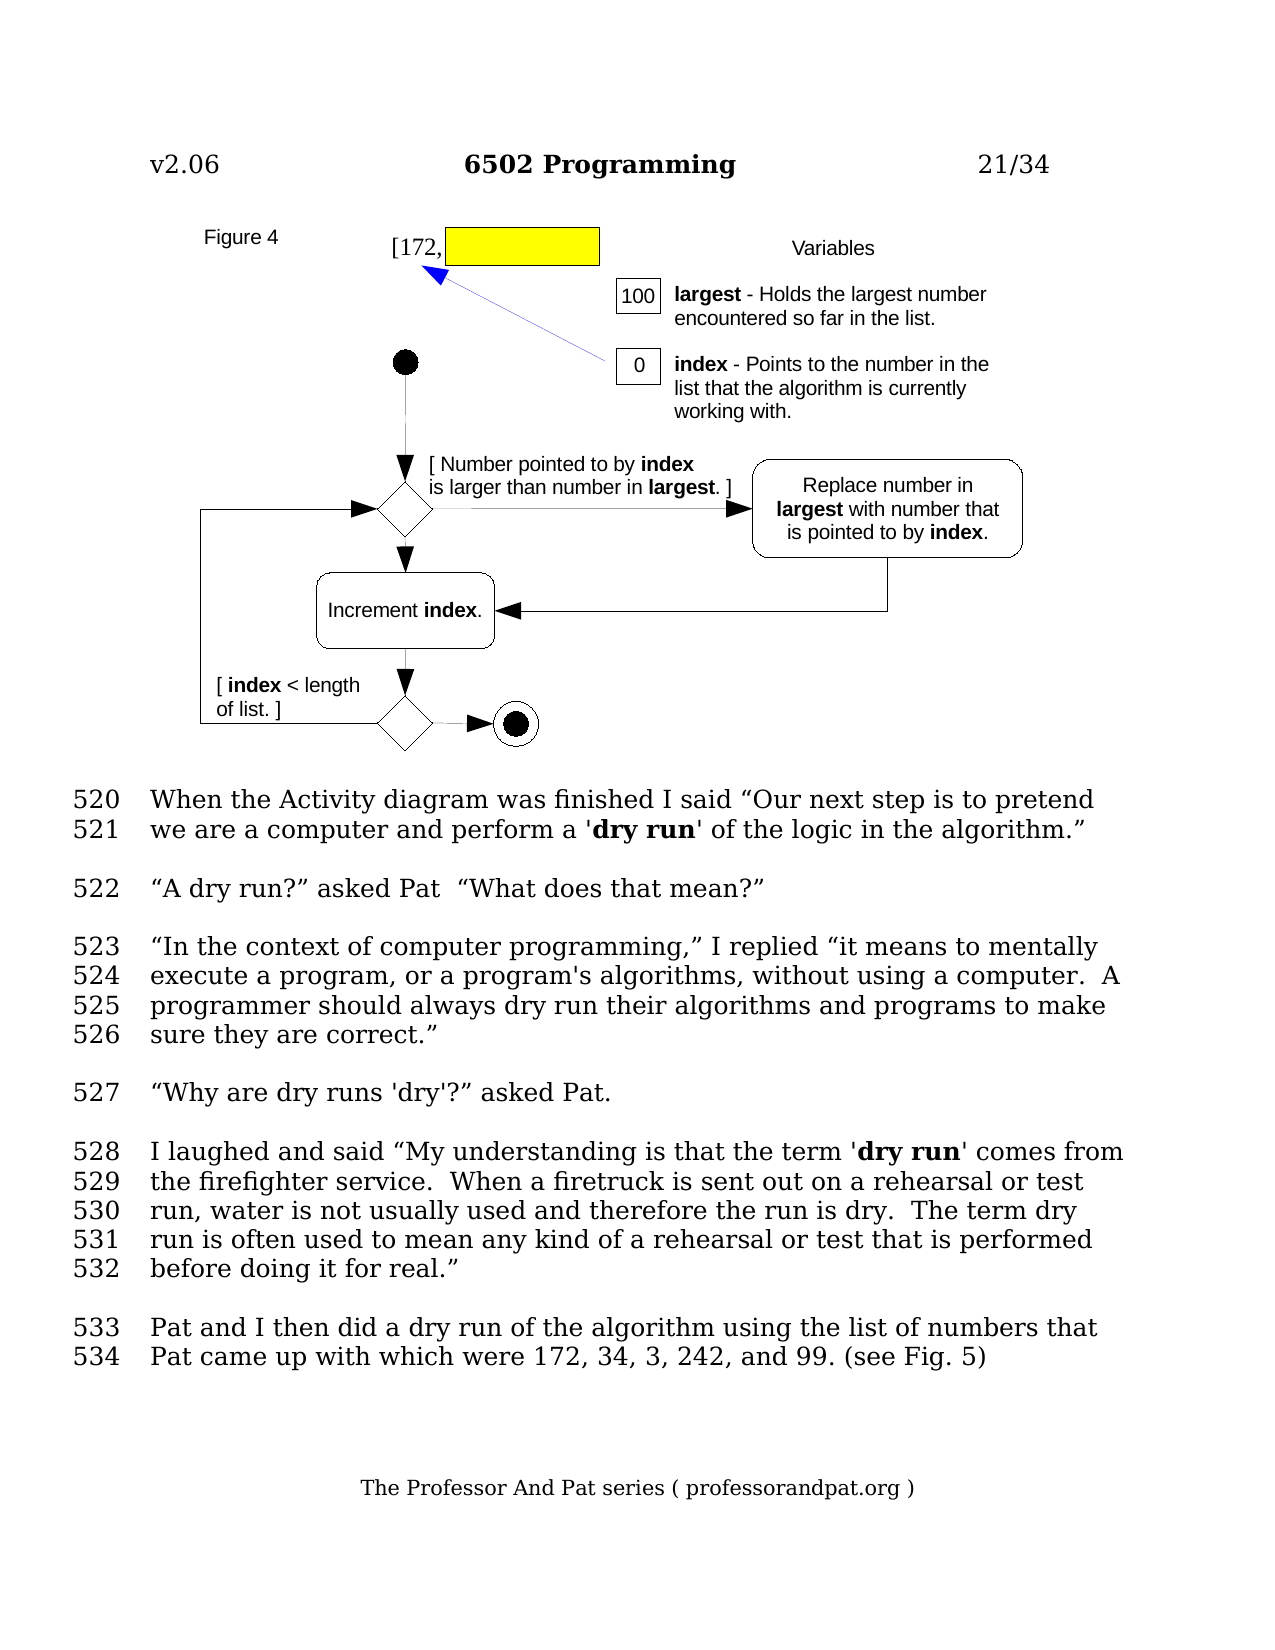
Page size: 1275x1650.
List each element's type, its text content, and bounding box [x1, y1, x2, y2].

text I laughed and said “My understanding is that the term 'dry run' comes from the firefighter service. When a firetruck is sent out on a rehearsal or test run, water is not usually used and therefore the run is dry. The term dry run is often used to mean any kind of a rehearsal or test that is performed before doing it for real.” [150, 1137, 1125, 1284]
text When the Activity diagram was finished I said “Our next step is to pretend we are a computer and perform a 'dry run' of the logic in the algorithm.” [150, 786, 1125, 844]
text “A dry run?” asked Pat “What does that mean?” [150, 874, 1125, 903]
text “Why are dry runs 'dry'?” asked Pat. [150, 1079, 1125, 1108]
text “In the context of computer programming,” I replied “it means to mentally execute a program, or a program's algorithms, without using a computer. A programmer should always dry run their algorithms and programs to make sure they are correct.” [150, 932, 1125, 1049]
text Pat and I then did a dry run of the algorithm using the list of numbers that Pat came up with which were 172, 34, 3, 242, and 99. (see Fig. 5) [150, 1313, 1125, 1372]
